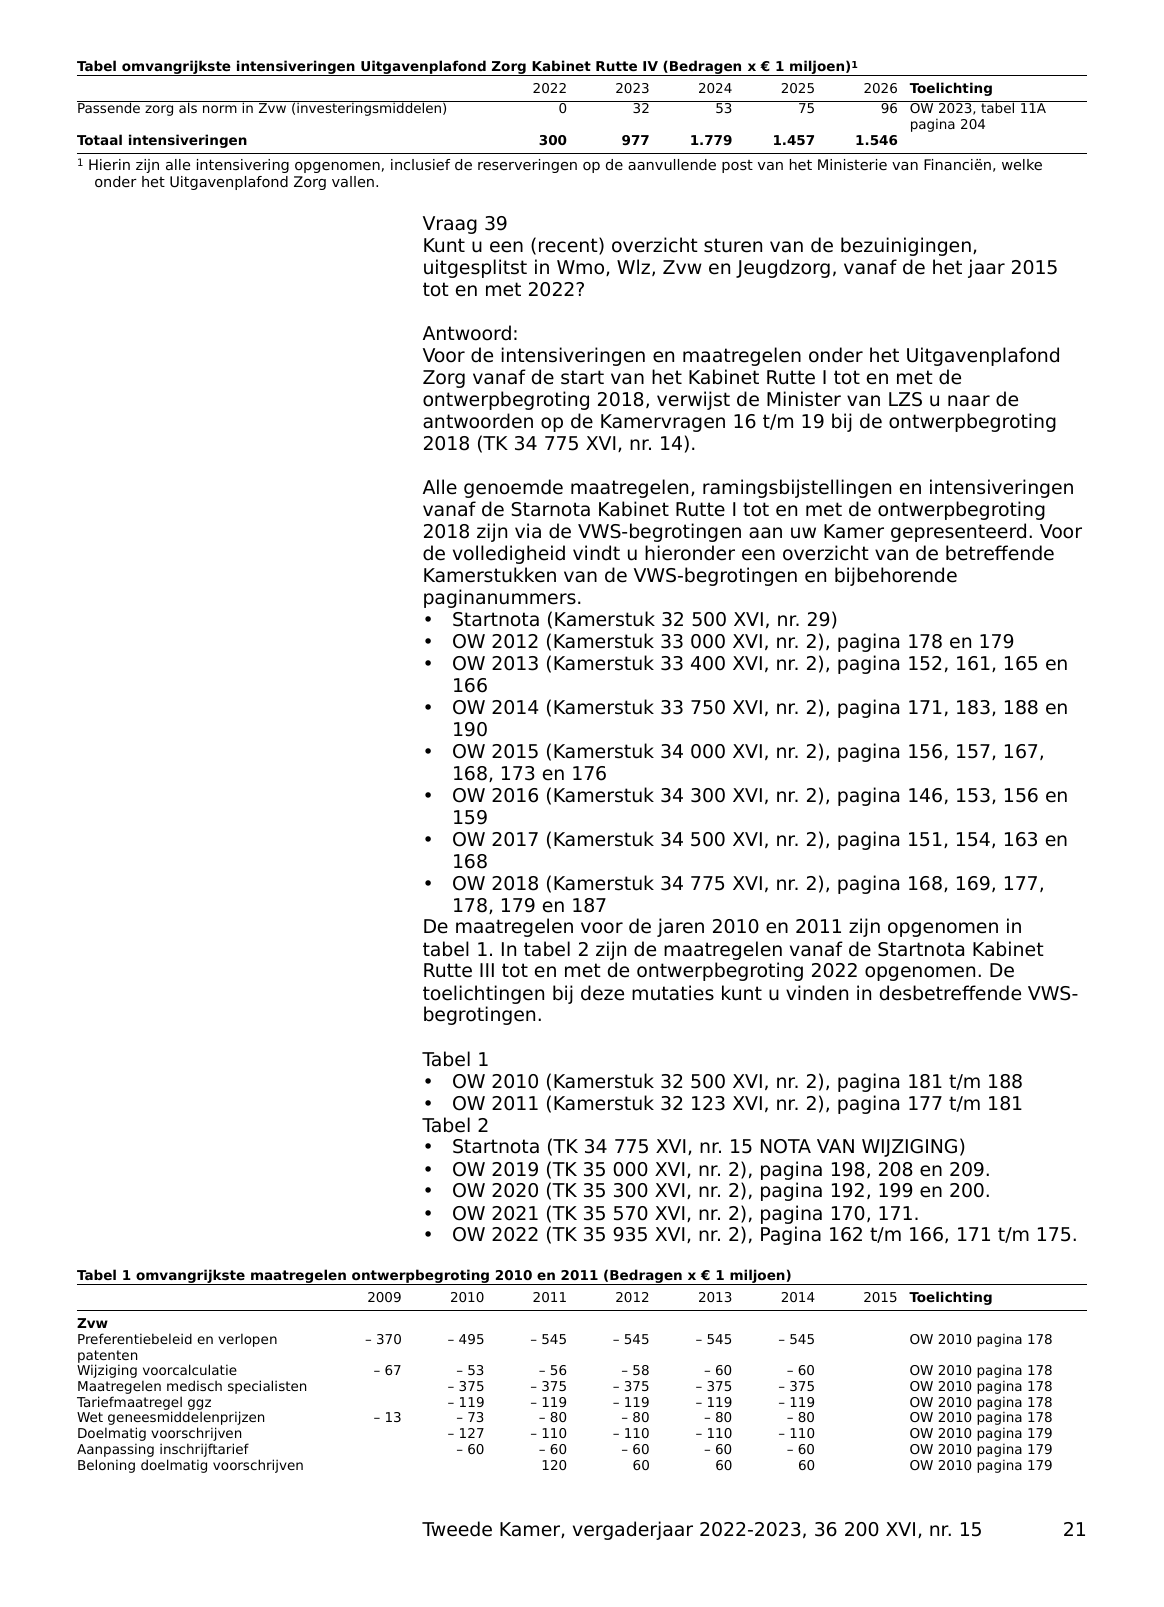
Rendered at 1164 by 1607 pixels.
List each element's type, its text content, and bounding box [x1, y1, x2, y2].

text • OW 2011 (Kamerstuk 32 123 XVI, nr. 2), pagina 177 t/m 181 [422, 1092, 1087, 1114]
table_cell 96 [821, 102, 903, 132]
table_cell 2011 [490, 1285, 573, 1310]
text • Startnota (TK 34 775 XVI, nr. 15 NOTA VAN WIJZIGING) [422, 1136, 1087, 1158]
text • OW 2015 (Kamerstuk 34 000 XVI, nr. 2), pagina 156, 157, 167, 168, 173 en 176 [422, 741, 1087, 784]
table_cell – 60 [573, 1442, 655, 1457]
text Tabel 2 [422, 1114, 1087, 1136]
table_cell – 375 [490, 1379, 573, 1394]
table_cell 2022 [490, 76, 573, 101]
table_cell 0 [490, 102, 573, 132]
table_cell 60 [573, 1458, 655, 1473]
table_cell OW 2010 pagina 178 [904, 1379, 1087, 1394]
table_cell – 119 [490, 1395, 573, 1410]
table_cell 2015 [821, 1285, 903, 1310]
table_cell – 375 [573, 1379, 655, 1394]
table_cell Wet geneesmiddelenprijzen [77, 1410, 325, 1426]
text Tabel 1 [422, 1048, 1087, 1071]
text • OW 2018 (Kamerstuk 34 775 XVI, nr. 2), pagina 168, 169, 177, 178, 179 en 187 [422, 872, 1087, 916]
table_cell – 375 [738, 1379, 821, 1394]
table_cell – 119 [573, 1395, 655, 1410]
table_cell – 119 [655, 1395, 738, 1410]
text • OW 2010 (Kamerstuk 32 500 XVI, nr. 2), pagina 181 t/m 188 [422, 1071, 1087, 1092]
table_cell – 370 [325, 1332, 407, 1363]
table_cell 300 [490, 133, 573, 153]
table_cell Doelmatig voorschrijven [77, 1426, 325, 1442]
text Antwoord: [422, 323, 1087, 345]
table_cell – 67 [325, 1363, 407, 1379]
table_cell – 13 [325, 1410, 407, 1426]
table_cell 2009 [325, 1285, 407, 1310]
table_cell [325, 1426, 407, 1442]
text • OW 2012 (Kamerstuk 33 000 XVI, nr. 2), pagina 178 en 179 [422, 631, 1087, 653]
table_cell 2013 [655, 1285, 738, 1310]
table_cell Maatregelen medisch specialisten [77, 1379, 325, 1394]
table_cell OW 2010 pagina 179 [904, 1442, 1087, 1457]
table_cell [325, 1442, 407, 1457]
table_cell [77, 1285, 325, 1310]
table_cell – 119 [408, 1395, 490, 1410]
text De maatregelen voor de jaren 2010 en 2011 zijn opgenomen in tabel 1. In tabel 2 zijn de maatregelen vanaf de Startnota Kabinet Rutte III tot en met de ontwerpbegroting 2022 opgenomen. De toelichtingen bij deze mutaties kunt u vinden in desbetreffende VWS-begrotingen. [422, 916, 1087, 1026]
table_cell [904, 133, 1087, 153]
text • OW 2013 (Kamerstuk 33 400 XVI, nr. 2), pagina 152, 161, 165 en 166 [422, 653, 1087, 697]
table_cell 60 [738, 1458, 821, 1473]
table_cell Wijziging voorcalculatie [77, 1363, 325, 1379]
table_cell Toelichting [904, 1285, 1087, 1310]
table_cell OW 2010 pagina 178 [904, 1332, 1087, 1363]
table_cell – 80 [573, 1410, 655, 1426]
table_cell 2026 [821, 76, 903, 101]
table_cell – 375 [408, 1379, 490, 1394]
table_cell [738, 1311, 821, 1332]
table_cell [821, 1363, 903, 1379]
table_cell – 545 [490, 1332, 573, 1363]
table_cell – 127 [408, 1426, 490, 1442]
text Voor de intensiveringen en maatregelen onder het Uitgavenplafond Zorg vanaf de start van het Kabinet Rutte I tot en met de ontwerpbegroting 2018, verwijst de Minister van LZS u naar de antwoorden op de Kamervragen 16 t/m 19 bij de ontwerpbegroting 2018 (TK 34 775 XVI, nr. 14). [422, 345, 1087, 455]
table_cell – 80 [490, 1410, 573, 1426]
table_cell – 110 [573, 1426, 655, 1442]
table_cell – 60 [490, 1442, 573, 1457]
table_cell Totaal intensiveringen [77, 133, 490, 153]
table_cell [821, 1442, 903, 1457]
table_cell 32 [573, 102, 656, 132]
text • OW 2022 (TK 35 935 XVI, nr. 2), Pagina 162 t/m 166, 171 t/m 175. [422, 1224, 1087, 1246]
table_cell Passende zorg als norm in Zvw (investeringsmiddelen) [77, 102, 490, 132]
table_cell – 60 [655, 1363, 738, 1379]
table_cell – 73 [408, 1410, 490, 1426]
table_cell – 545 [655, 1332, 738, 1363]
table_cell 2024 [656, 76, 738, 101]
table_cell [408, 1311, 490, 1332]
table_cell – 56 [490, 1363, 573, 1379]
table_cell [821, 1458, 903, 1473]
table_header Tabel omvangrijkste intensiveringen Uitgavenplafond Zorg Kabinet Rutte IV (Bedragen x € 1 miljoen)1 [77, 59, 1087, 75]
table_cell [821, 1426, 903, 1442]
table_cell 2012 [573, 1285, 655, 1310]
text • OW 2017 (Kamerstuk 34 500 XVI, nr. 2), pagina 151, 154, 163 en 168 [422, 828, 1087, 872]
table_cell – 60 [655, 1442, 738, 1457]
table_cell [325, 1311, 407, 1332]
table_cell – 495 [408, 1332, 490, 1363]
table_cell – 545 [573, 1332, 655, 1363]
table_header Tabel 1 omvangrijkste maatregelen ontwerpbegroting 2010 en 2011 (Bedragen x € 1 miljoen) [77, 1268, 1087, 1284]
text • Startnota (Kamerstuk 32 500 XVI, nr. 29) [422, 609, 1087, 631]
table_cell OW 2010 pagina 179 [904, 1426, 1087, 1442]
table_cell 53 [656, 102, 738, 132]
table_cell 120 [490, 1458, 573, 1473]
table_cell [821, 1395, 903, 1410]
table_cell 2014 [738, 1285, 821, 1310]
table_cell 2023 [573, 76, 656, 101]
table_cell Tariefmaatregel ggz [77, 1395, 325, 1410]
table_cell 1.457 [738, 133, 821, 153]
table_cell [325, 1458, 407, 1473]
text Kunt u een (recent) overzicht sturen van de bezuinigingen, uitgesplitst in Wmo, Wlz, Zvw en Jeugdzorg, vanaf de het jaar 2015 tot en met 2022? [422, 235, 1087, 301]
text • OW 2021 (TK 35 570 XVI, nr. 2), pagina 170, 171. [422, 1202, 1087, 1224]
table_cell [573, 1311, 655, 1332]
table_cell Beloning doelmatig voorschrijven [77, 1458, 325, 1473]
table_cell Zvw [77, 1311, 325, 1332]
table_cell [408, 1458, 490, 1473]
table_cell – 375 [655, 1379, 738, 1394]
table_cell [325, 1395, 407, 1410]
table_cell 2025 [738, 76, 821, 101]
table_cell – 80 [738, 1410, 821, 1426]
table_cell Aanpassing inschrijftarief [77, 1442, 325, 1457]
table_cell 75 [738, 102, 821, 132]
table_cell OW 2010 pagina 178 [904, 1363, 1087, 1379]
table_cell [325, 1379, 407, 1394]
table_cell [821, 1410, 903, 1426]
table_cell – 119 [738, 1395, 821, 1410]
table_cell OW 2010 pagina 179 [904, 1458, 1087, 1473]
table_cell – 60 [408, 1442, 490, 1457]
table_cell – 53 [408, 1363, 490, 1379]
table_cell [821, 1311, 903, 1332]
table_cell OW 2023, tabel 11A pagina 204 [904, 102, 1087, 132]
text Vraag 39 [422, 213, 1087, 235]
table_cell Preferentiebeleid en verlopen patenten [77, 1332, 325, 1363]
table_cell OW 2010 pagina 178 [904, 1395, 1087, 1410]
table_cell – 60 [738, 1363, 821, 1379]
table_cell [655, 1311, 738, 1332]
table_cell [77, 76, 490, 101]
text • OW 2016 (Kamerstuk 34 300 XVI, nr. 2), pagina 146, 153, 156 en 159 [422, 784, 1087, 828]
table_cell – 110 [655, 1426, 738, 1442]
table_cell [904, 1311, 1087, 1332]
table_cell OW 2010 pagina 178 [904, 1410, 1087, 1426]
table_cell – 80 [655, 1410, 738, 1426]
table_cell [821, 1332, 903, 1363]
table_cell – 110 [738, 1426, 821, 1442]
text • OW 2014 (Kamerstuk 33 750 XVI, nr. 2), pagina 171, 183, 188 en 190 [422, 697, 1087, 741]
table_cell – 60 [738, 1442, 821, 1457]
table_cell – 110 [490, 1426, 573, 1442]
table_cell 60 [655, 1458, 738, 1473]
text • OW 2020 (TK 35 300 XVI, nr. 2), pagina 192, 199 en 200. [422, 1180, 1087, 1202]
table_cell – 545 [738, 1332, 821, 1363]
table_cell – 58 [573, 1363, 655, 1379]
text Alle genoemde maatregelen, ramingsbijstellingen en intensiveringen vanaf de Starnota Kabinet Rutte I tot en met de ontwerpbegroting 2018 zijn via de VWS-begrotingen aan uw Kamer gepresenteerd. Voor de volledigheid vindt u hieronder een overzicht van de betreffende Kamerstukken van de VWS-begrotingen en bijbehorende paginanummers. [422, 477, 1087, 609]
text • OW 2019 (TK 35 000 XVI, nr. 2), pagina 198, 208 en 209. [422, 1158, 1087, 1180]
table_cell [821, 1379, 903, 1394]
table_cell 977 [573, 133, 656, 153]
table_cell [490, 1311, 573, 1332]
table_cell 1.779 [656, 133, 738, 153]
table_cell 1.546 [821, 133, 903, 153]
table_cell Toelichting [904, 76, 1087, 101]
table_cell 1 Hierin zijn alle intensivering opgenomen, inclusief de reserveringen op de aanvullende post van het Ministerie van Financiën, welke onder het Uitgavenplafond Zorg vallen. [77, 154, 1087, 191]
table_cell 2010 [408, 1285, 490, 1310]
